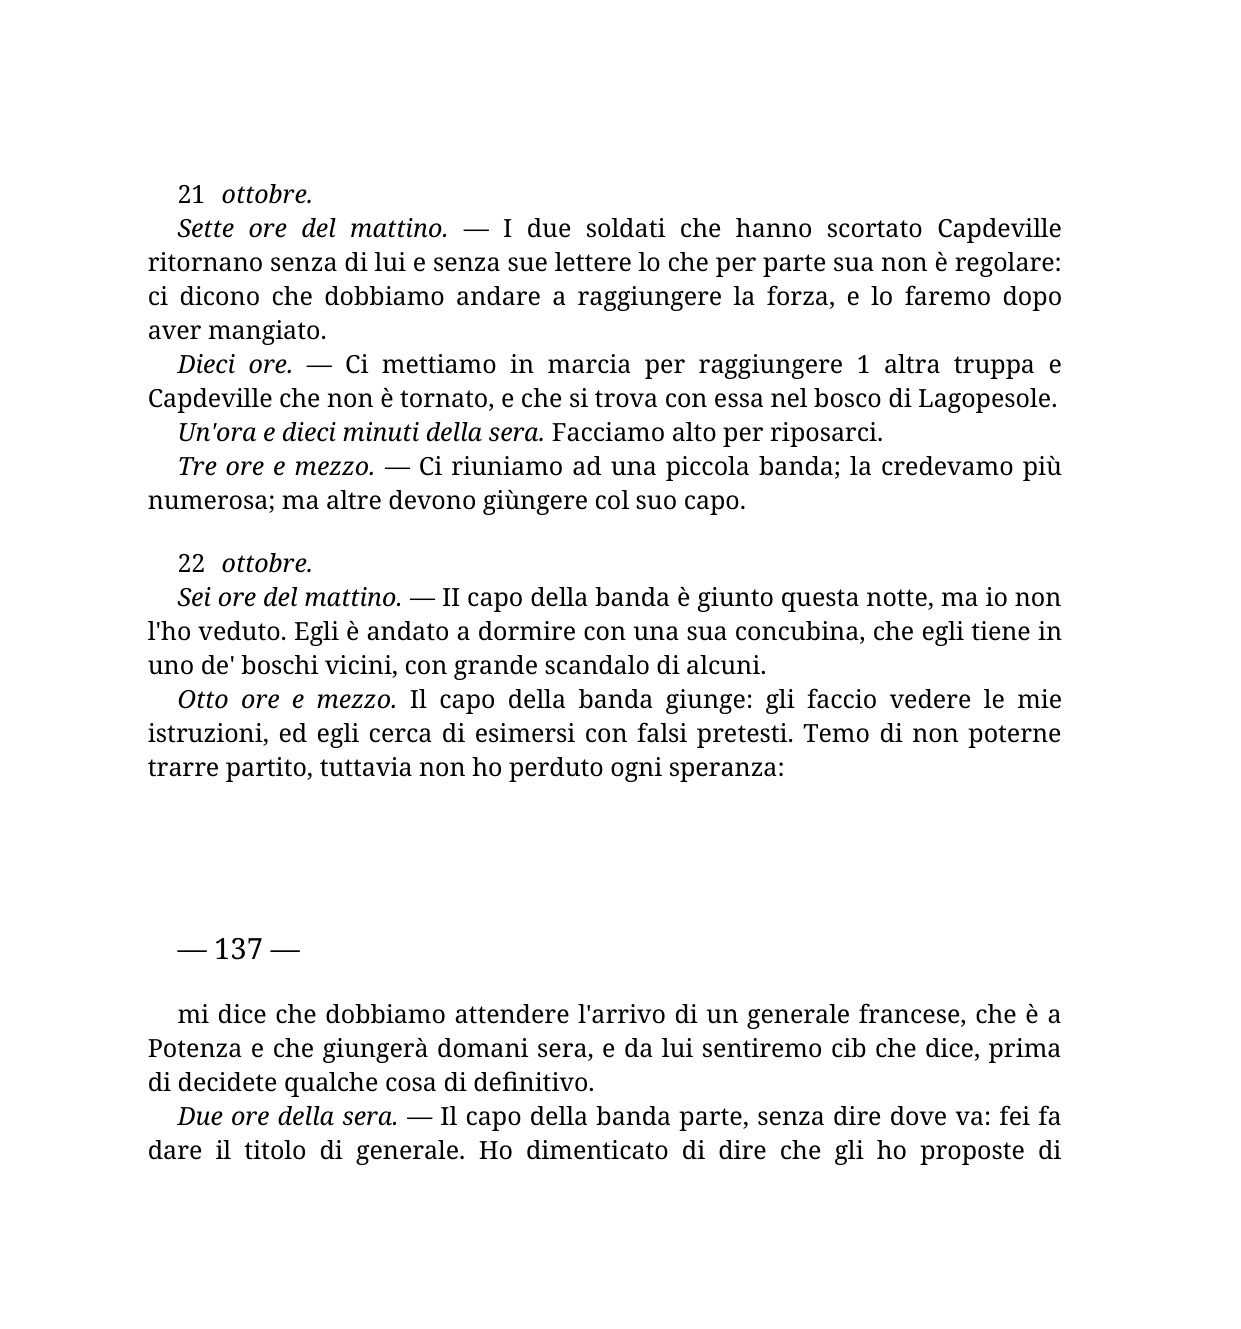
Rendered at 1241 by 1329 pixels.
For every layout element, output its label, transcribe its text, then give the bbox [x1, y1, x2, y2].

text Sei ore del mattino. — II capo della banda è giunto questa notte, ma io non l'ho veduto. Egli è andato a dormire con una sua concubina, che egli tiene in uno de' boschi vicini, con grande scandalo di alcuni. [148, 580, 1063, 682]
text Sette ore del mattino. — I due soldati che hanno scortato Capdeville ritornano senza di lui e senza sue lettere lo che per parte sua non è regolare: ci dicono che dobbiamo andare a raggiungere la forza, e lo faremo dopo aver mangiato. [148, 210, 1063, 347]
text mi dice che dobbiamo attendere l'arrivo di un generale francese, che è a Potenza e che giungerà domani sera, e da lui sentiremo cib che dice, prima di decidete qualche cosa di definitivo. [148, 996, 1063, 1098]
text 22 ottobre. [148, 546, 1063, 580]
text Otto ore e mezzo. Il capo della banda giunge: gli faccio vedere le mie istruzioni, ed egli cerca di esimersi con falsi pretesti. Temo di non poterne trarre partito, tuttavia non ho perduto ogni speranza: [148, 682, 1063, 784]
text 21 ottobre. [148, 176, 1063, 210]
text Due ore della sera. — Il capo della banda parte, senza dire dove va: fei fa dare il titolo di generale. Ho dimenticato di dire che gli ho proposte di [148, 1098, 1063, 1167]
text Dieci ore. — Ci mettiamo in marcia per raggiungere 1 altra truppa e Capdeville che non è tornato, e che si trova con essa nel bosco di Lagopesole. [148, 347, 1063, 415]
text Tre ore e mezzo. — Ci riuniamo ad una piccola banda; la credevamo più numerosa; ma altre devono giùngere col suo capo. [148, 449, 1063, 517]
text — 137 — [148, 928, 1063, 968]
text Un'ora e dieci minuti della sera. Facciamo alto per riposarci. [148, 415, 1063, 449]
